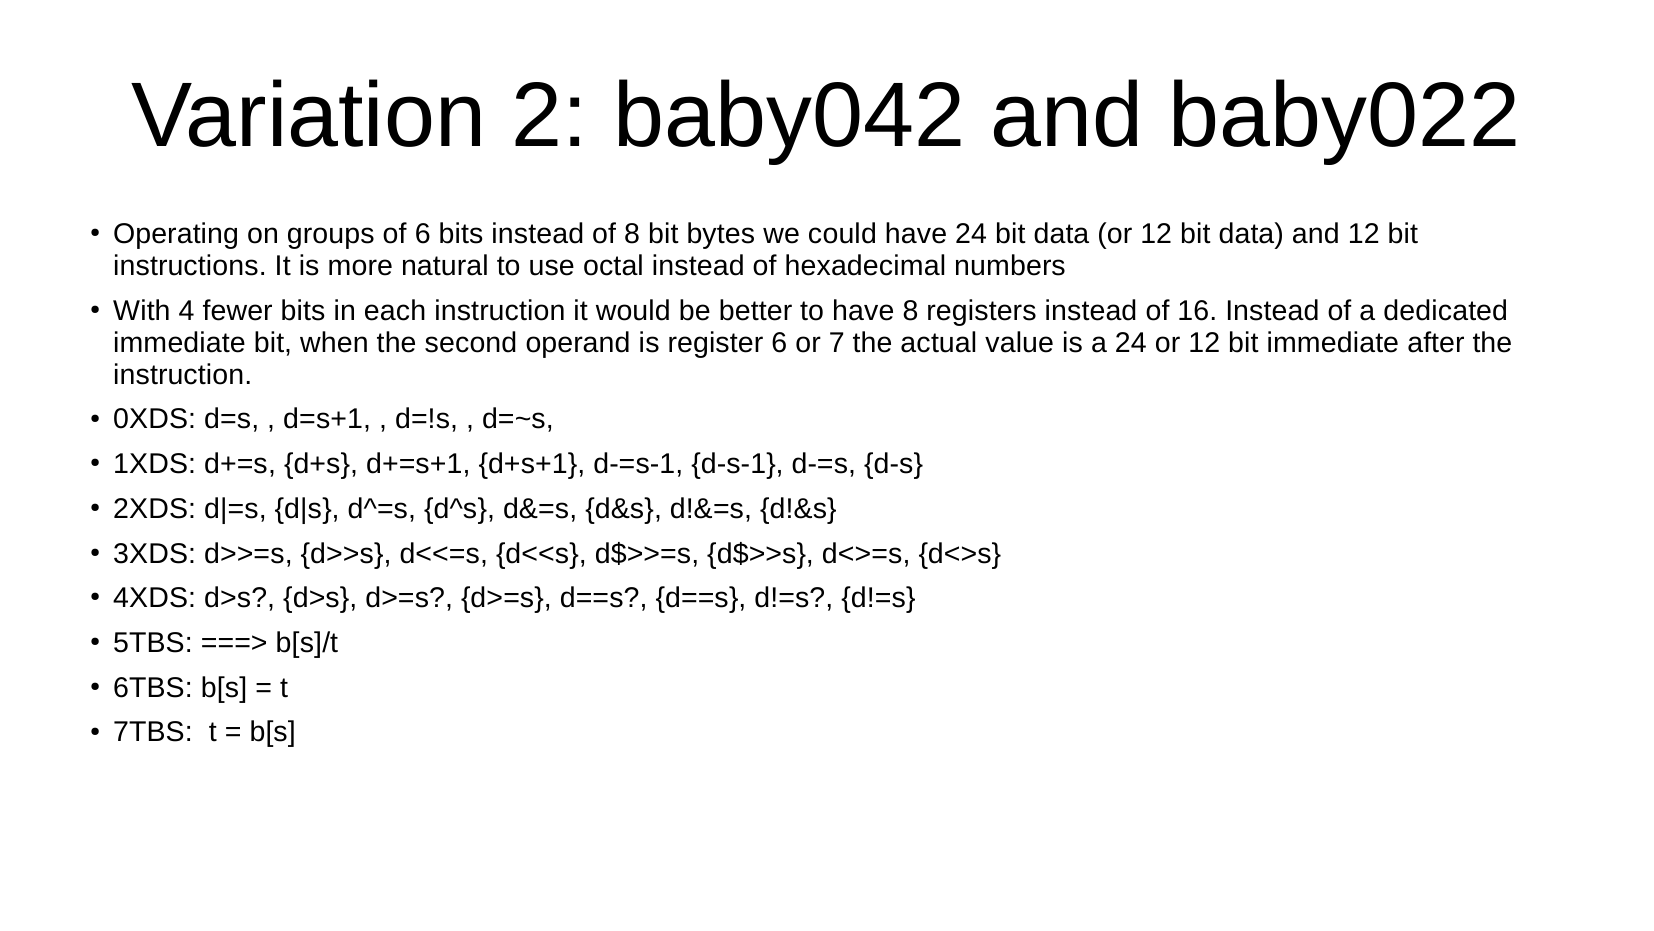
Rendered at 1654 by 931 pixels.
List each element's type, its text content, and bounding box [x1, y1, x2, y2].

title Variation 2: baby042 and baby022 [82, 37, 1571, 193]
list Operating on groups of 6 bits instead of 8 bit bytes we could have 24 bit data (or 12 bit data) and 12 bit instructions. It is more natural to use octal instead of hexadecimal numbers With 4 fewer bits in each instruction it would be better to have 8 registers instead of 16. Instead of a dedicated immediate bit, when the second operand is register 6 or 7 the actual value is a 24 or 12 bit immediate after the instruction. 0XDS: d=s, , d=s+1, , d=!s, , d=~s, 1XDS: d+=s, {d+s}, d+=s+1, {d+s+1}, d-=s-1, {d-s-1}, d-=s, {d-s} 2XDS: d|=s, {d|s}, d^=s, {d^s}, d&=s, {d&s}, d!&=s, {d!&s} 3XDS: d>>=s, {d>>s}, d<<=s, {d<<s}, d$>>=s, {d$>>s}, d<>=s, {d<>s} 4XDS: d>s?, {d>s}, d>=s?, {d>=s}, d==s?, {d==s}, d!=s?, {d!=s} 5TBS: ===> b[s]/t 6TBS: b[s] = t 7TBS: t = b[s] [82, 217, 1571, 758]
